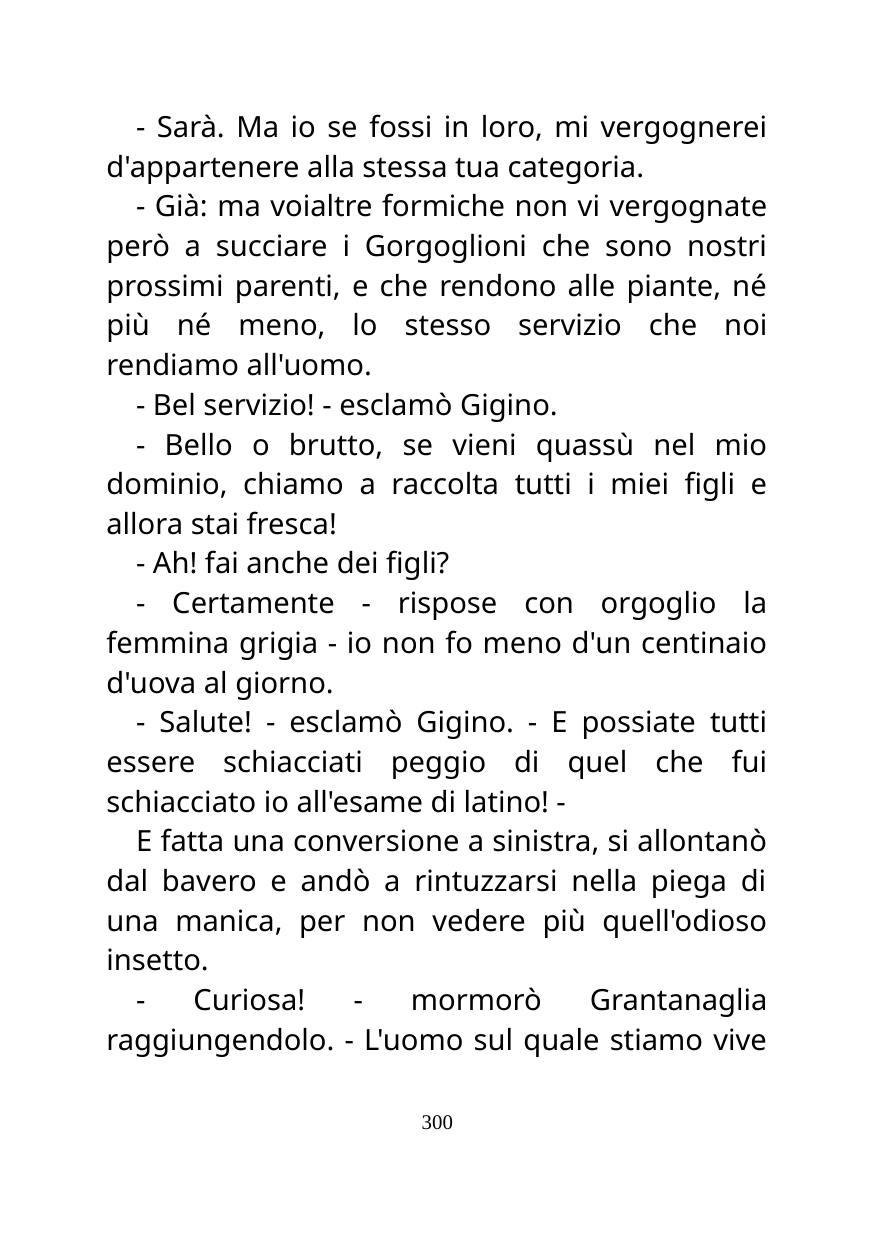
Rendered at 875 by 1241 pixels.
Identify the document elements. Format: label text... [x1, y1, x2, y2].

text - Già: ma voialtre formiche non vi vergognate però a succiare i Gorgoglioni che sono nostri prossimi parenti, e che rendono alle piante, né più né meno, lo stesso servizio che noi rendiamo all'uomo. [106, 186, 768, 384]
text - Sarà. Ma io se fossi in loro, mi vergognerei d'appartenere alla stessa tua categoria. [106, 106, 768, 186]
text - Salute! - esclamò Gigino. - E possiate tutti essere schiacciati peggio di quel che fui schiacciato io all'esame di latino! - [106, 702, 768, 821]
text - Bel servizio! - esclamò Gigino. [106, 384, 768, 424]
text E fatta una conversione a sinistra, si allontanò dal bavero e andò a rintuzzarsi nella piega di una manica, per non vedere più quell'odioso insetto. [106, 821, 768, 979]
text - Certamente - rispose con orgoglio la femmina grigia - io non fo meno d'un centinaio d'uova al giorno. [106, 582, 768, 702]
text - Curiosa! - mormorò Grantanaglia raggiungendolo. - L'uomo sul quale stiamo vive [106, 979, 768, 1059]
text - Bello o brutto, se vieni quassù nel mio dominio, chiamo a raccolta tutti i miei figli e allora stai fresca! [106, 424, 768, 543]
text - Ah! fai anche dei figli? [106, 543, 768, 582]
